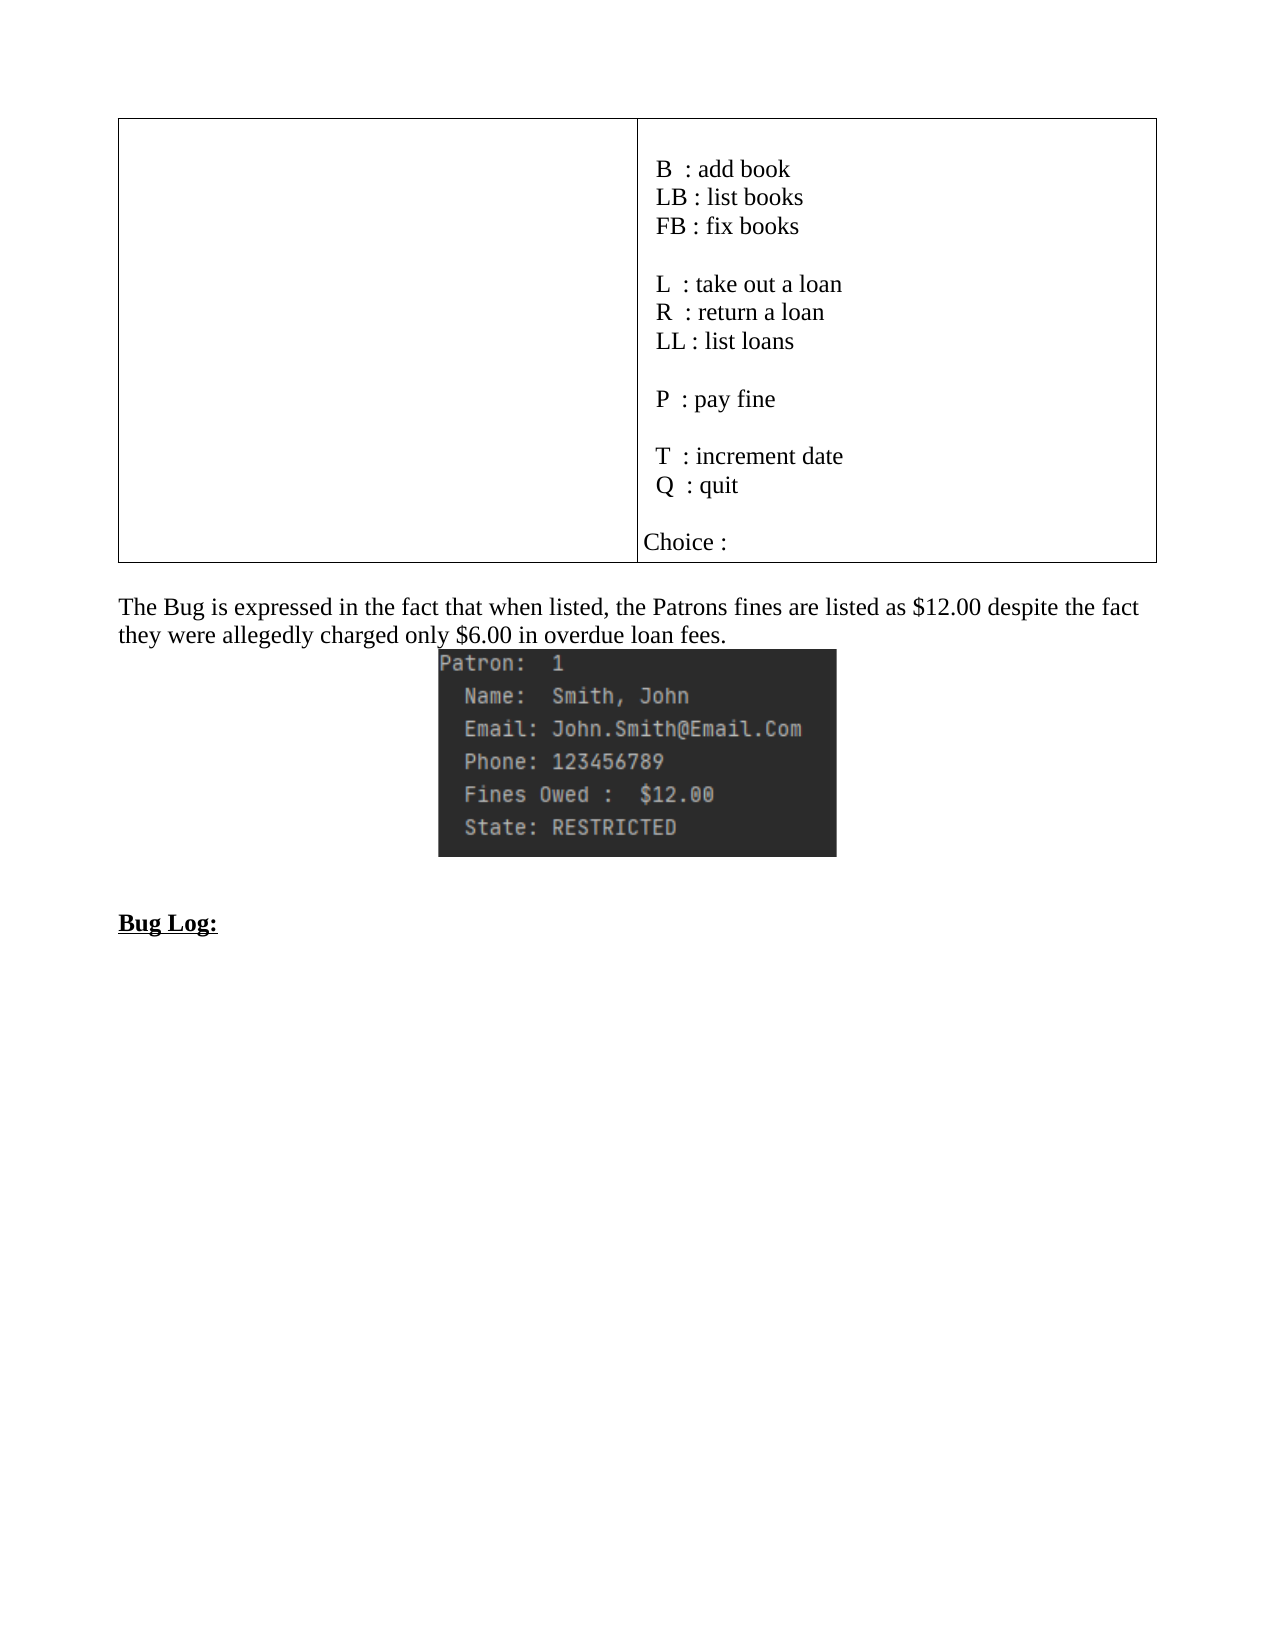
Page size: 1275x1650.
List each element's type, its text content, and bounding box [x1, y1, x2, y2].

table_cell B : add book LB : list books FB : fix books L : take out a loan R : return a loan LL : list loans P : pay fine T : increment date Q : quit Choice : [638, 119, 1156, 562]
text The Bug is expressed in the fact that when listed, the Patrons fines are listed as $12.00 despite the fact they were allegedly charged only $6.00 in overdue loan fees. [118, 592, 1157, 649]
picture [438, 649, 837, 857]
text Bug Log: [118, 908, 1157, 937]
table_cell [119, 119, 637, 562]
